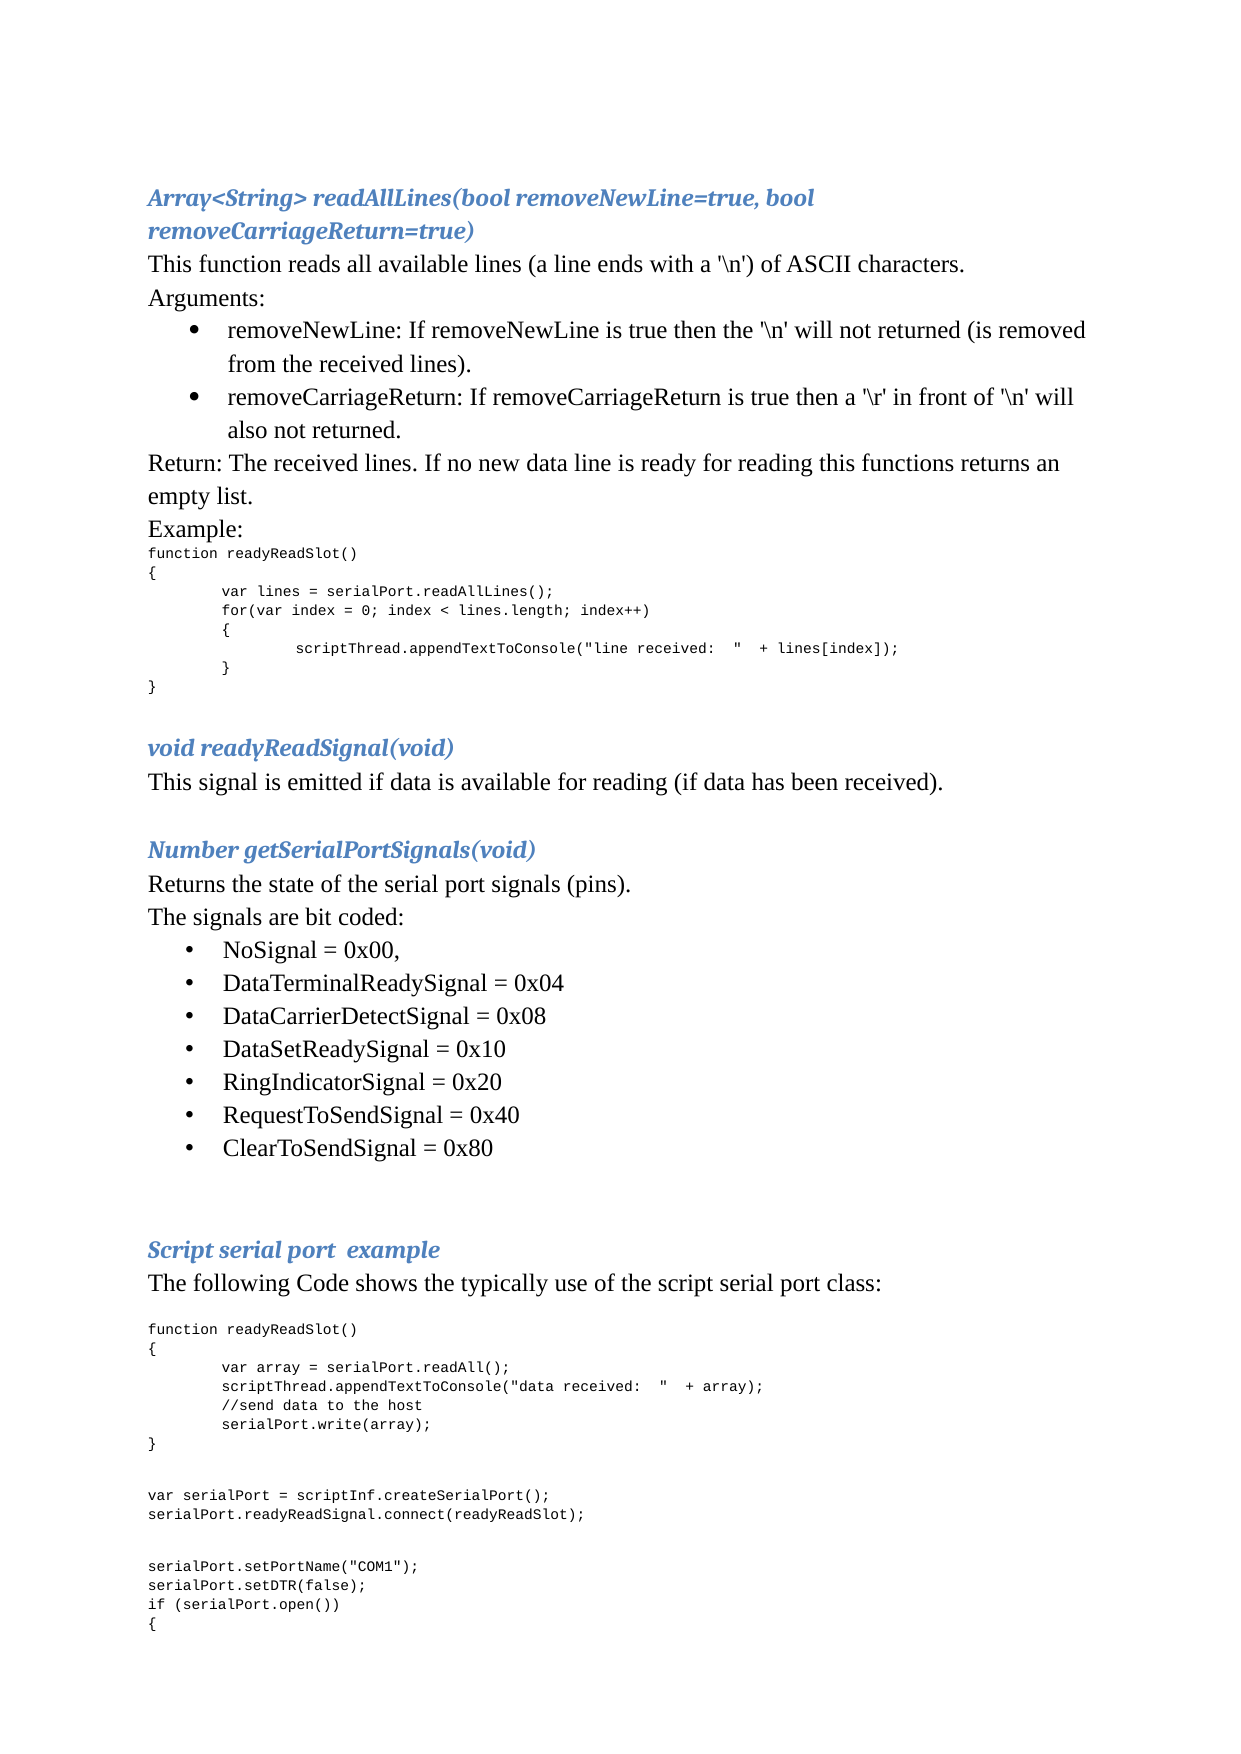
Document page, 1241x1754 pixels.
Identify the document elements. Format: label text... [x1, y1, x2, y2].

text var array = serialPort.readAll(); [148, 1360, 1093, 1377]
text if (serialPort.open()) [148, 1597, 1093, 1613]
text serialPort.write(array); [148, 1417, 1093, 1434]
text serialPort.setDTR(false); [148, 1578, 1093, 1594]
text for(var index = 0; index < lines.length; index++) [148, 604, 1093, 620]
text The signals are bit coded: [148, 902, 1093, 931]
text Return: The received lines. If no new data line is ready for reading this functions returns an empty list. [148, 448, 1093, 509]
text Arguments: [148, 283, 1093, 311]
text } [148, 679, 1093, 696]
list ClearToSendSignal = 0x80 [185, 1133, 1093, 1162]
subtitle void readyReadSignal(void) [148, 734, 1093, 763]
text This signal is emitted if data is available for reading (if data has been received). [148, 767, 1093, 796]
text { [148, 566, 1093, 582]
text scriptThread.appendTextToConsole("line received: " + lines[index]); [148, 642, 1093, 658]
list DataSetReadySignal = 0x10 [185, 1034, 1093, 1063]
text serialPort.setPortName("COM1"); [148, 1559, 1093, 1576]
list removeNewLine: If removeNewLine is true then the '\n' will not returned (is removed from the received lines). [190, 316, 1093, 377]
subtitle Number getSerialPortSignals(void) [148, 836, 1093, 865]
list NoSignal = 0x00, [185, 935, 1093, 964]
text var lines = serialPort.readAllLines(); [148, 585, 1093, 601]
subtitle Array<String> readAllLines(bool removeNewLine=true, bool removeCarriageReturn=true) [148, 183, 1093, 245]
text function readyReadSlot() [148, 1322, 1093, 1339]
list RequestToSendSignal = 0x40 [185, 1101, 1093, 1129]
text serialPort.readyReadSignal.connect(readyReadSlot); [148, 1507, 1093, 1524]
text This function reads all available lines (a line ends with a '\n') of ASCII characters. [148, 249, 1093, 278]
text var serialPort = scriptInf.createSerialPort(); [148, 1488, 1093, 1505]
text } [148, 661, 1093, 677]
text //send data to the host [148, 1398, 1093, 1415]
list RingIndicatorSignal = 0x20 [185, 1067, 1093, 1096]
list DataTerminalReadySignal = 0x04 [185, 968, 1093, 997]
text The following Code shows the typically use of the script serial port class: [148, 1268, 1093, 1297]
text { [148, 1341, 1093, 1358]
text scriptThread.appendTextToConsole("data received: " + array); [148, 1379, 1093, 1396]
subtitle Script serial port example [148, 1236, 1093, 1264]
text function readyReadSlot() [148, 547, 1093, 563]
text Returns the state of the serial port signals (pins). [148, 869, 1093, 898]
text { [148, 1616, 1093, 1632]
text } [148, 1436, 1093, 1453]
list removeCarriageReturn: If removeCarriageReturn is true then a '\r' in front of '\n' will also not returned. [190, 382, 1093, 443]
list DataCarrierDetectSignal = 0x08 [185, 1001, 1093, 1030]
text Example: [148, 514, 1093, 542]
text { [148, 623, 1093, 639]
